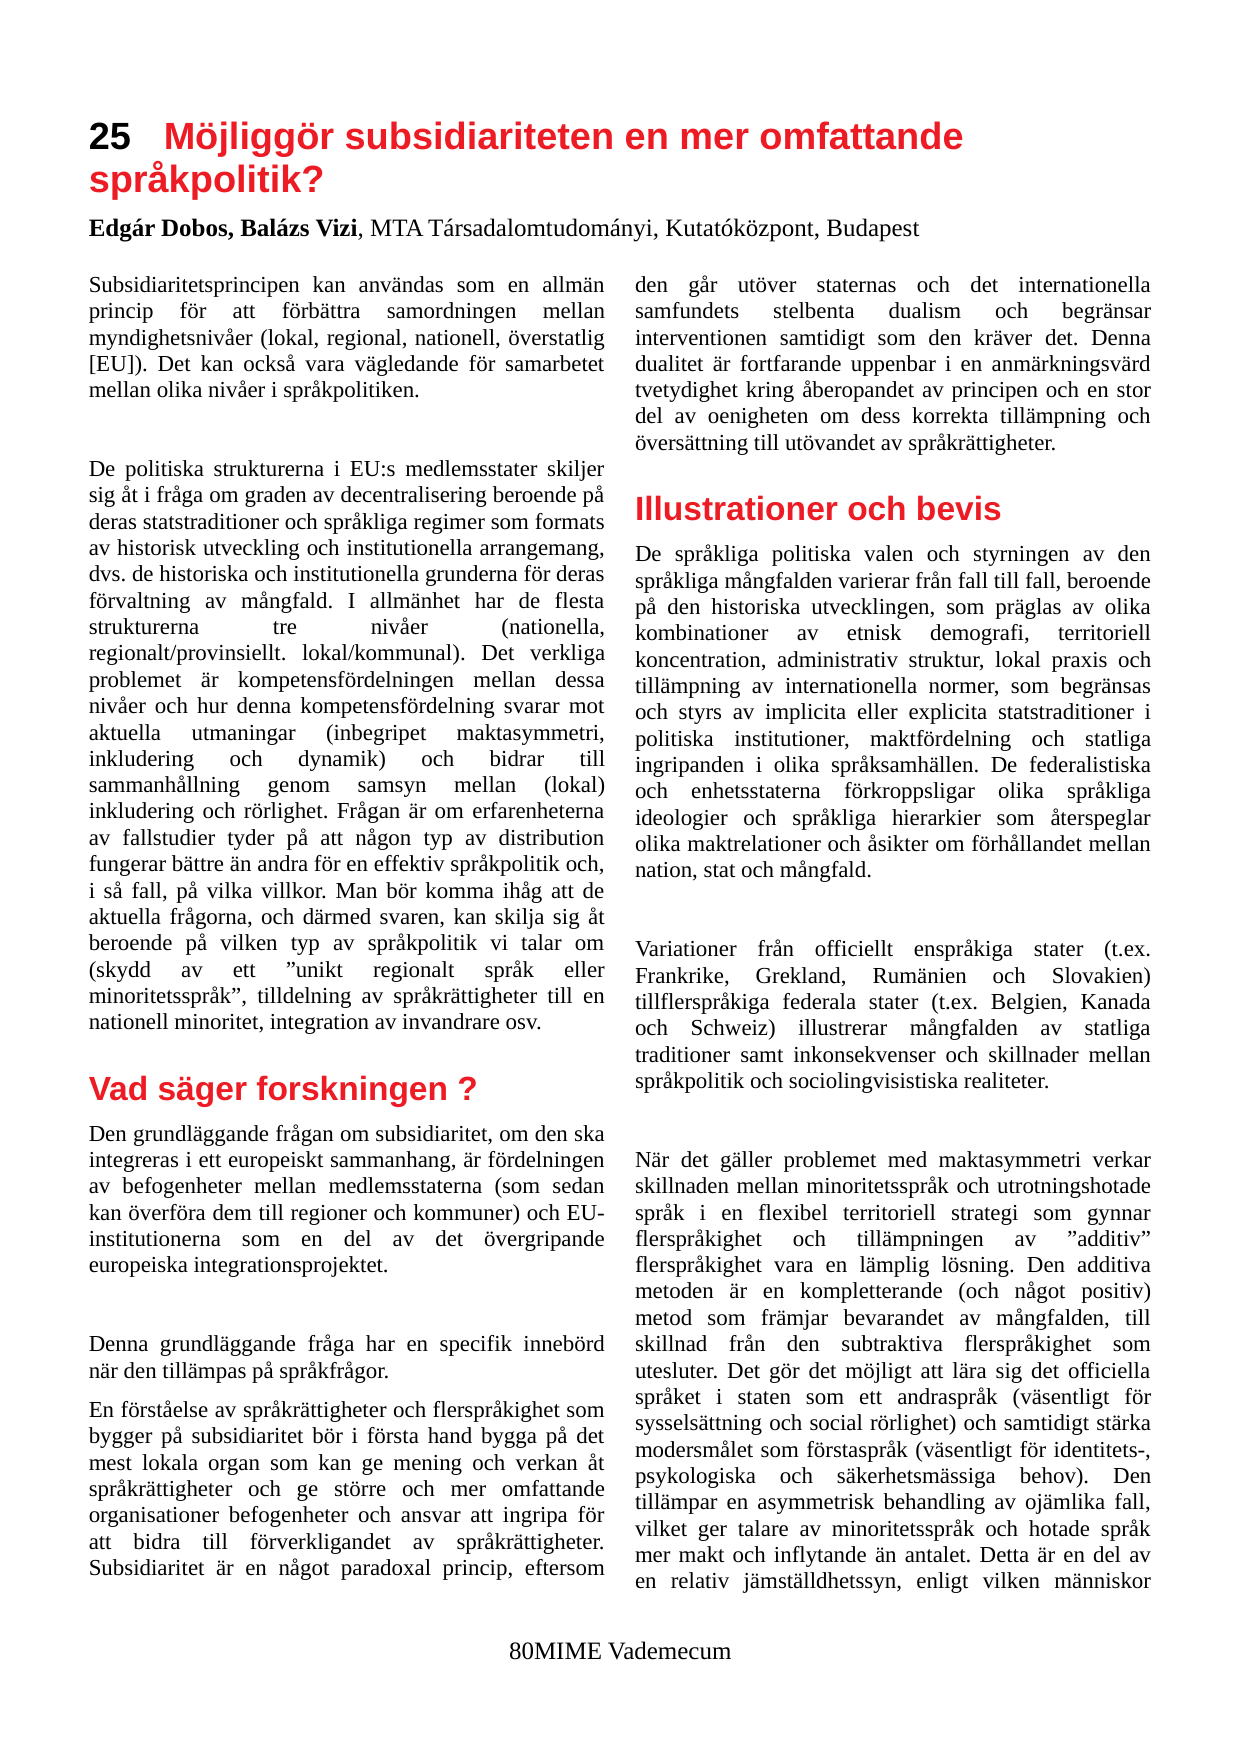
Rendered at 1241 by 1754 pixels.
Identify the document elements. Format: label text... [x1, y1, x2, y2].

subtitle Möjliggör subsidiariteten en mer omfattande språkpolitik? [88, 113, 1152, 201]
subtitle Vad säger forskningen ? [88, 1069, 605, 1107]
text Variationer från officiellt enspråkiga stater (t.ex. Frankrike, Grekland, Rumänien och Slovakien) tillflerspråkiga federala stater (t.ex. Belgien, Kanada och Schweiz) illustrerar mångfalden av statliga traditioner samt inkonsekvenser och skillnader mellan språkpolitik och sociolingvisistiska realiteter. [635, 935, 1152, 1093]
text När det gäller problemet med maktasymmetri verkar skillnaden mellan minoritetsspråk och utrotningshotade språk i en flexibel territoriell strategi som gynnar flerspråkighet och tillämpningen av ”additiv” flerspråkighet vara en lämplig lösning. Den additiva metoden är en kompletterande (och något positiv) metod som främjar bevarandet av mångfalden, till skillnad från den subtraktiva flerspråkighet som utesluter. Det gör det möjligt att lära sig det officiella språket i staten som ett andraspråk (väsentligt för sysselsättning och social rörlighet) och samtidigt stärka modersmålet som förstaspråk (väsentligt för identitets-, psykologiska och säkerhetsmässiga behov). Den tillämpar en asymmetrisk behandling av ojämlika fall, vilket ger talare av minoritetsspråk och hotade språk mer makt och inflytande än antalet. Detta är en del av en relativ jämställdhetssyn, enligt vilken människor [635, 1146, 1152, 1594]
text De språkliga politiska valen och styrningen av den språkliga mångfalden varierar från fall till fall, beroende på den historiska utvecklingen, som präglas av olika kombinationer av etnisk demografi, territoriell koncentration, administrativ struktur, lokal praxis och tillämpning av internationella normer, som begränsas och styrs av implicita eller explicita statstraditioner i politiska institutioner, maktfördelning och statliga ingripanden i olika språksamhällen. De federalistiska och enhetsstaterna förkroppsligar olika språkliga ideologier och språkliga hierarkier som återspeglar olika maktrelationer och åsikter om förhållandet mellan nation, stat och mångfald. [635, 540, 1152, 883]
text Denna grundläggande fråga har en specifik innebörd när den tillämpas på språkfrågor. [88, 1330, 605, 1383]
text Edgár Dobos, Balázs Vizi, MTA Társadalomtudományi, Kutatóközpont, Budapest [88, 213, 1152, 242]
text Subsidiaritetsprincipen kan användas som en allmän princip för att förbättra samordningen mellan myndighetsnivåer (lokal, regional, nationell, överstatlig [EU]). Det kan också vara vägledande för samarbetet mellan olika nivåer i språkpolitiken. [88, 271, 605, 403]
subtitle Illustrationer och bevis [635, 489, 1152, 528]
text den går utöver staternas och det internationella samfundets stelbenta dualism och begränsar interventionen samtidigt som den kräver det. Denna dualitet är fortfarande uppenbar i en anmärkningsvärd tvetydighet kring åberopandet av principen och en stor del av oenigheten om dess korrekta tillämpning och översättning till utövandet av språkrättigheter. [635, 271, 1152, 455]
text Den grundläggande frågan om subsidiaritet, om den ska integreras i ett europeiskt sammanhang, är fördelningen av befogenheter mellan medlemsstaterna (som sedan kan överföra dem till regioner och kommuner) och EU-institutionerna som en del av det övergripande europeiska integrationsprojektet. [88, 1120, 605, 1278]
text En förståelse av språkrättigheter och flerspråkighet som bygger på subsidiaritet bör i första hand bygga på det mest lokala organ som kan ge mening och verkan åt språkrättigheter och ge större och mer omfattande organisationer befogenheter och ansvar att ingripa för att bidra till förverkligandet av språkrättigheter. Subsidiaritet är en något paradoxal princip, eftersom [88, 1396, 605, 1581]
text De politiska strukturerna i EU:s medlemsstater skiljer sig åt i fråga om graden av decentralisering beroende på deras statstraditioner och språkliga regimer som formats av historisk utveckling och institutionella arrangemang, dvs. de historiska och institutionella grunderna för deras förvaltning av mångfald. I allmänhet har de flesta strukturerna tre nivåer (nationella, regionalt/provinsiellt. lokal/kommunal). Det verkliga problemet är kompetensfördelningen mellan dessa nivåer och hur denna kompetensfördelning svarar mot aktuella utmaningar (inbegripet maktasymmetri, inkludering och dynamik) och bidrar till sammanhållning genom samsyn mellan (lokal) inkludering och rörlighet. Frågan är om erfarenheterna av fallstudier tyder på att någon typ av distribution fungerar bättre än andra för en effektiv språkpolitik och, i så fall, på vilka villkor. Man bör komma ihåg att de aktuella frågorna, och därmed svaren, kan skilja sig åt beroende på vilken typ av språkpolitik vi talar om (skydd av ett ”unikt regionalt språk eller minoritetsspråk”, tilldelning av språkrättigheter till en nationell minoritet, integration av invandrare osv. [88, 455, 605, 1035]
